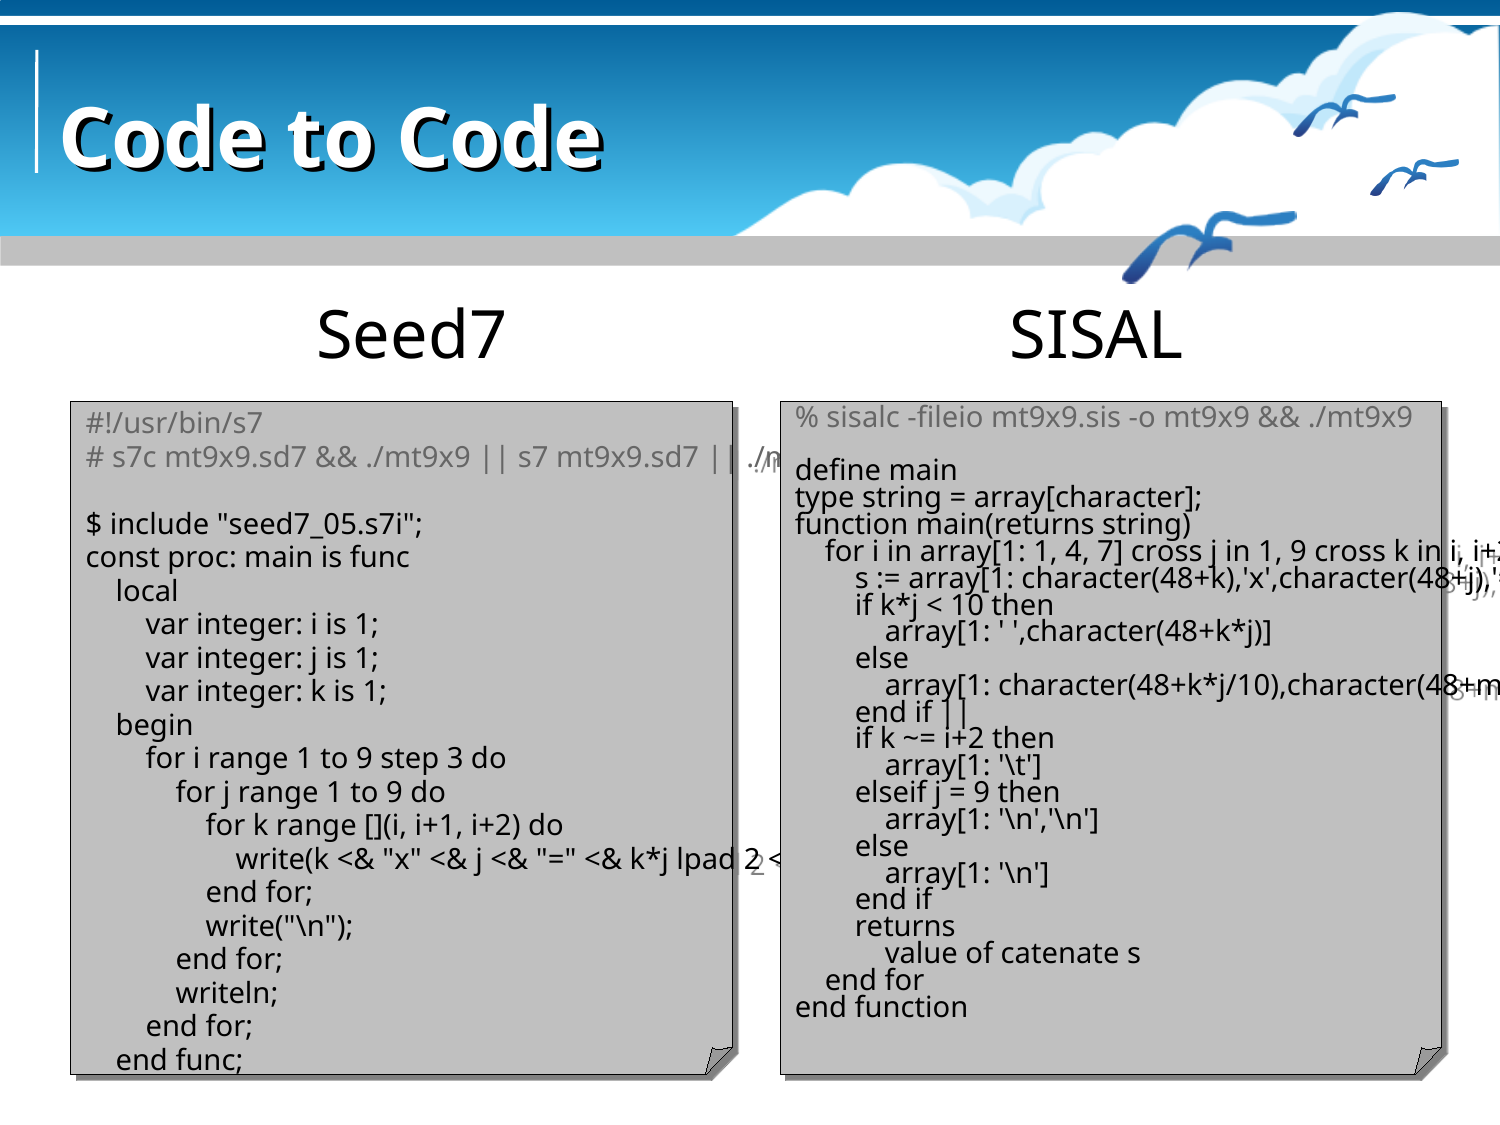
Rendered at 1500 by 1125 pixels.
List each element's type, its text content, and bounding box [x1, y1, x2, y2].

text_box % sisalc -fileio mt9x9.sis -o mt9x9 && ./mt9x9 define main type string = array[character]; function main(returns string) for i in array[1: 1, 4, 7] cross j in 1, 9 cross k in i, i+2 s := array[1: character(48+k),'x',character(48+j),'='] || if k*j < 10 then array[1: ' ',character(48+k*j)] else array[1: character(48+k*j/10),character(48+mod(k*j,10))] end if || if k ~= i+2 then array[1: '\t'] elseif j = 9 then array[1: '\n','\n'] else array[1: '\n'] end if returns value of catenate s end for end function [780, 401, 1442, 1075]
text_box SISAL [995, 283, 1241, 388]
text_box Seed7 [301, 283, 544, 388]
title Code to Code [59, 86, 1465, 186]
text_box #!/usr/bin/s7 # s7c mt9x9.sd7 && ./mt9x9 || s7 mt9x9.sd7 || ./mt9x9.sd7 $ include "seed7_05.s7i"; const proc: main is func local var integer: i is 1; var integer: j is 1; var integer: k is 1; begin for i range 1 to 9 step 3 do for j range 1 to 9 do for k range [](i, i+1, i+2) do write(k <& "x" <& j <& "=" <& k*j lpad 2 <& "\t"); end for; write("\n"); end for; writeln; end for; end func; [70, 401, 733, 1075]
picture [730, 12, 1500, 284]
